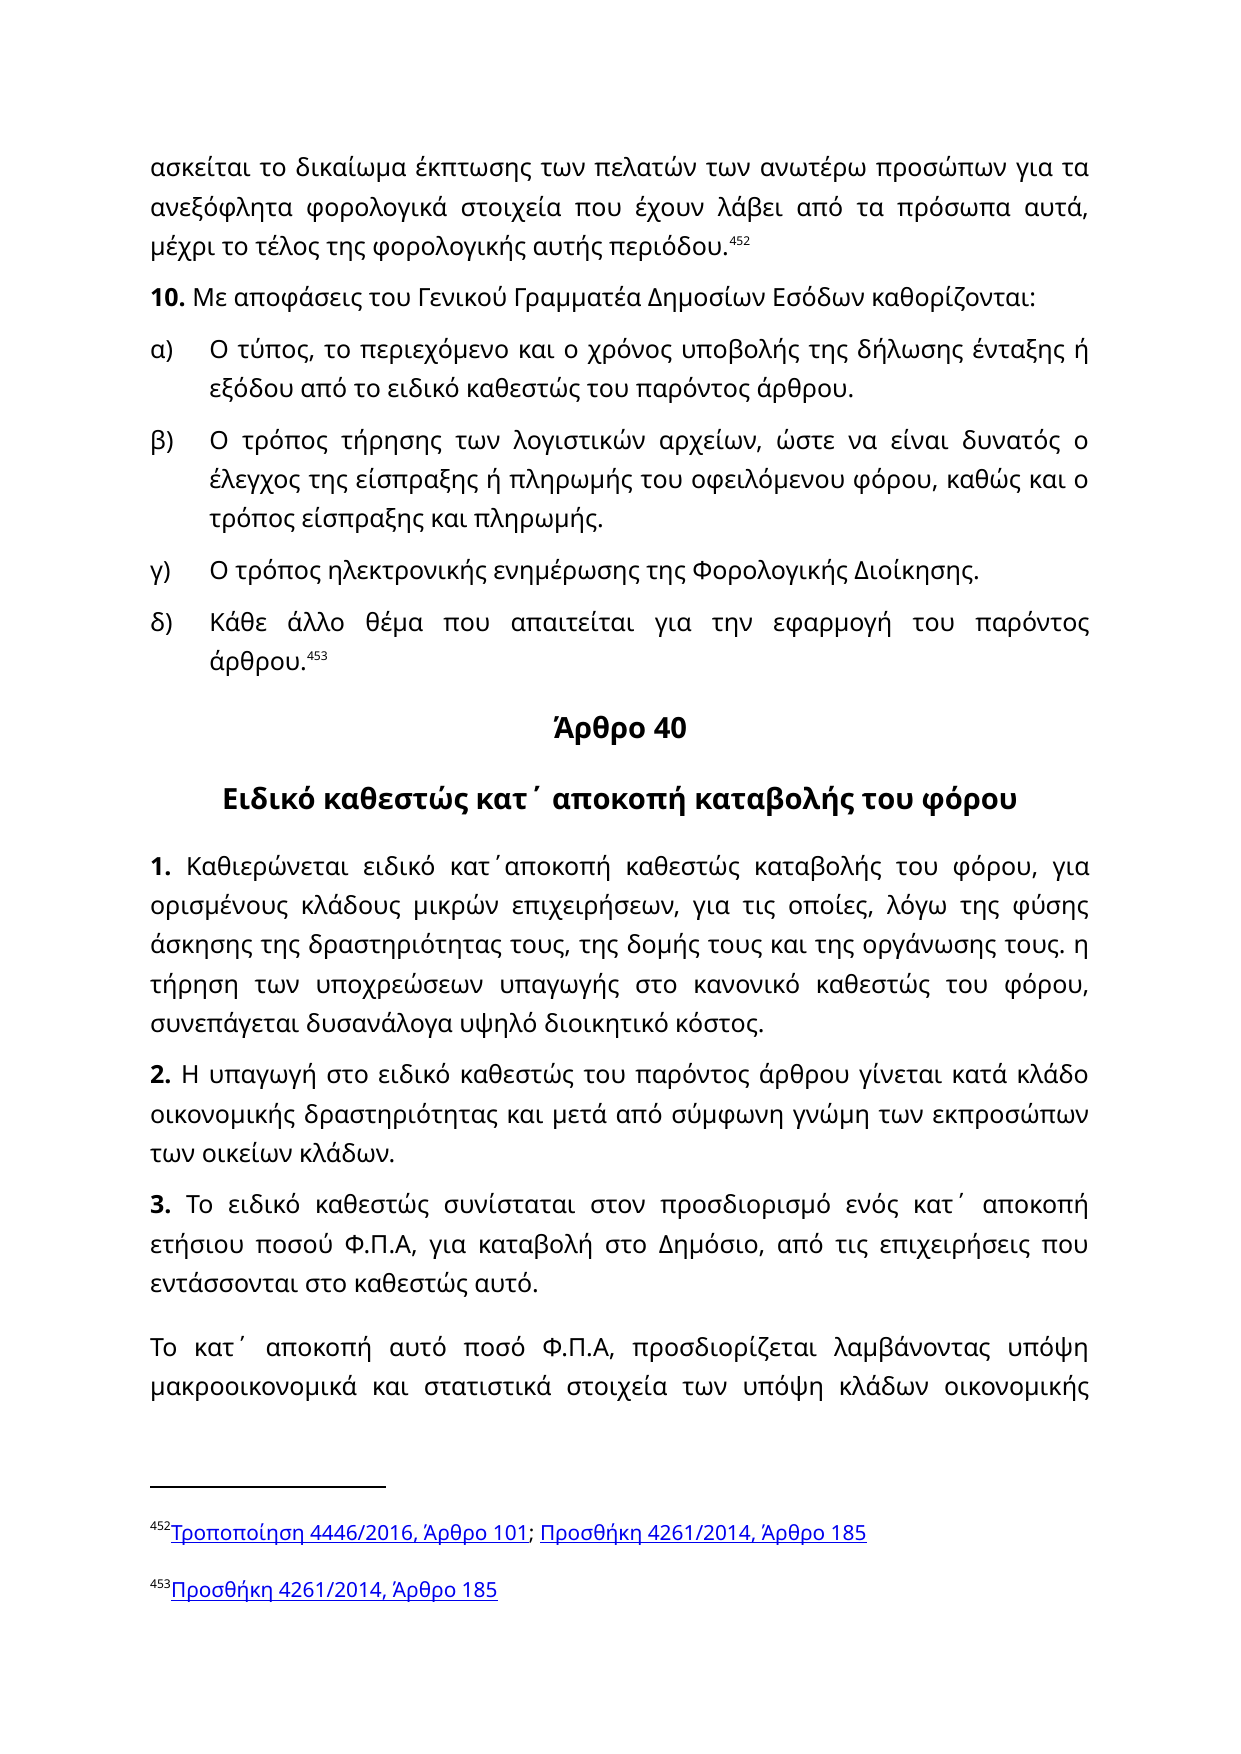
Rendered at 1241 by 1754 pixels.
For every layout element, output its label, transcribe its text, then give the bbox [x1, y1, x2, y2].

list β) Ο τρόπος τήρησης των λογιστικών αρχείων, ώστε να είναι δυνατός ο έλεγχος της είσπραξης ή πληρωμής του οφειλόμενου φόρου, καθώς και ο τρόπος είσπραξης και πληρωμής. [150, 422, 1090, 535]
list γ) Ο τρόπος ηλεκτρονικής ενημέρωσης της Φορολογικής Διοίκησης. [150, 552, 1090, 587]
text Τροποποίηση 4446/2016, Άρθρο 101; Προσθήκη 4261/2014, Άρθρο 185 [150, 1518, 1090, 1546]
text 10. Με αποφάσεις του Γενικού Γραμματέα Δημοσίων Εσόδων καθορίζονται: [150, 280, 1090, 314]
text Προσθήκη 4261/2014, Άρθρο 185 [150, 1576, 1090, 1604]
text ασκείται το δικαίωμα έκπτωσης των πελατών των ανωτέρω προσώπων για τα ανεξόφλητα φορολογικά στοιχεία που έχουν λάβει από τα πρόσωπα αυτά, μέχρι το τέλος της φορολογικής αυτής περιόδου. [150, 150, 1090, 262]
text 3. Το ειδικό καθεστώς συνίσταται στον προσδιορισμό ενός κατ΄ αποκοπή ετήσιου ποσού Φ.Π.Α, για καταβολή στο Δημόσιο, από τις επιχειρήσεις που εντάσσονται στο καθεστώς αυτό. [150, 1187, 1090, 1299]
subtitle Ειδικό καθεστώς κατ΄ αποκοπή καταβολής του φόρου [150, 778, 1090, 818]
text Το κατ΄ αποκοπή αυτό ποσό Φ.Π.Α, προσδιορίζεται λαμβάνοντας υπόψη μακροοικονομικά και στατιστικά στοιχεία των υπόψη κλάδων οικονομικής [150, 1329, 1090, 1403]
text 2. Η υπαγωγή στο ειδικό καθεστώς του παρόντος άρθρου γίνεται κατά κλάδο οικονομικής δραστηριότητας και μετά από σύμφωνη γνώμη των εκπροσώπων των οικείων κλάδων. [150, 1057, 1090, 1169]
list δ) Κάθε άλλο θέμα που απαιτείται για την εφαρμογή του παρόντος άρθρου. [150, 604, 1090, 677]
subtitle Άρθρο 40 [150, 707, 1090, 747]
list α) Ο τύπος, το περιεχόμενο και ο χρόνος υποβολής της δήλωσης ένταξης ή εξόδου από το ειδικό καθεστώς του παρόντος άρθρου. [150, 332, 1090, 405]
text 1. Καθιερώνεται ειδικό κατ΄αποκοπή καθεστώς καταβολής του φόρου, για ορισμένους κλάδους μικρών επιχειρήσεων, για τις οποίες, λόγω της φύσης άσκησης της δραστηριότητας τους, της δομής τους και της οργάνωσης τους. η τήρηση των υποχρεώσεων υπαγωγής στο κανονικό καθεστώς του φόρου, συνεπάγεται δυσανάλογα υψηλό διοικητικό κόστος. [150, 849, 1090, 1039]
